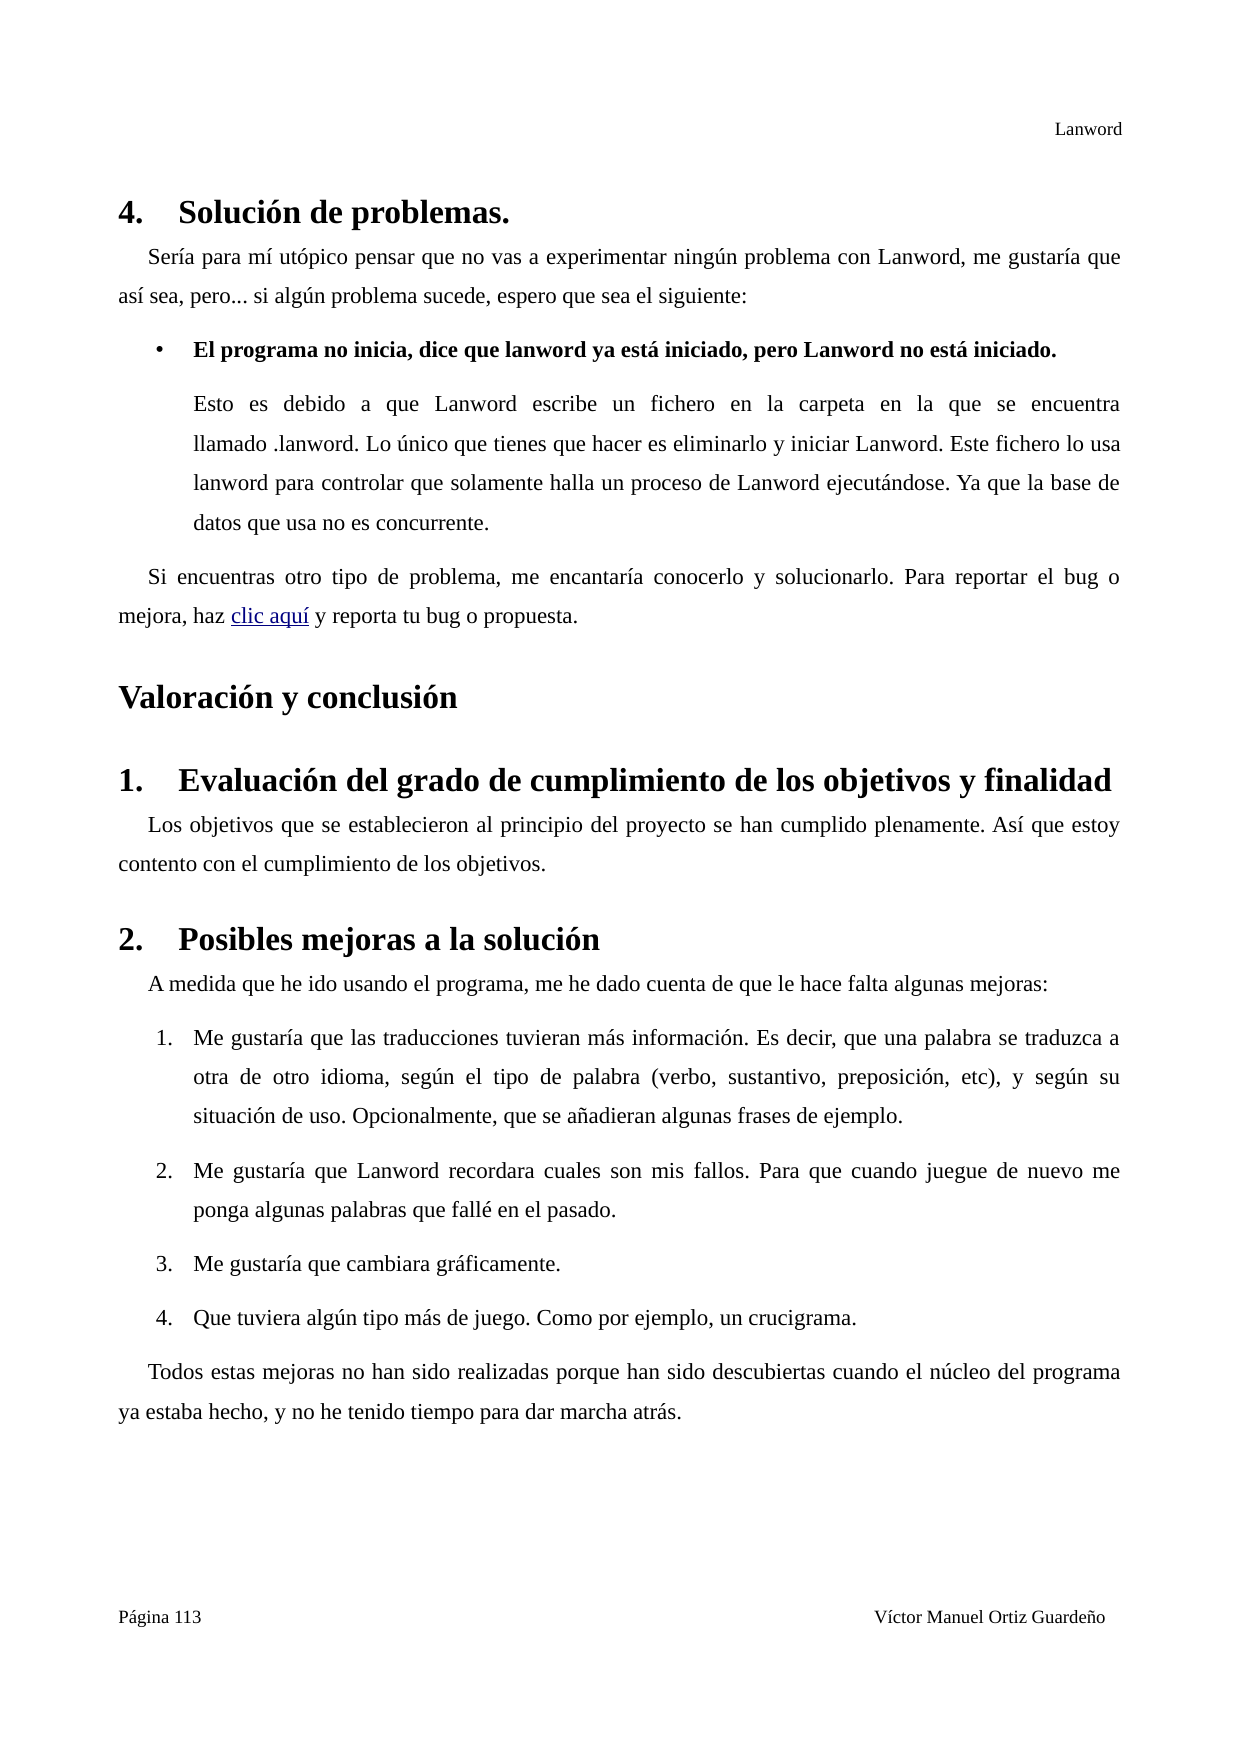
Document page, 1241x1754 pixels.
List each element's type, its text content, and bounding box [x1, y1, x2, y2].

subtitle Solución de problemas. [118, 192, 1122, 230]
list Esto es debido a que Lanword escribe un fichero en la carpeta en la que se encuentra llamado .lanword. Lo único que tienes que hacer es eliminarlo y iniciar Lanword. Este fichero lo usa lanword para controlar que solamente halla un proceso de Lanword ejecutándose. Ya que la base de datos que usa no es concurrente. [156, 390, 1122, 535]
text Si encuentras otro tipo de problema, me encantaría conocerlo y solucionarlo. Para reportar el bug o mejora, haz clic aquí y reporta tu bug o propuesta. [118, 563, 1122, 629]
subtitle Posibles mejoras a la solución [118, 919, 1122, 957]
list Que tuviera algún tipo más de juego. Como por ejemplo, un crucigrama. [156, 1304, 1122, 1331]
text A medida que he ido usando el programa, me he dado cuenta de que le hace falta algunas mejoras: [118, 969, 1122, 996]
subtitle Valoración y conclusión [118, 677, 1122, 716]
subtitle Evaluación del grado de cumplimiento de los objetivos y finalidad [118, 760, 1122, 798]
list El programa no inicia, dice que lanword ya está iniciado, pero Lanword no está iniciado. [156, 336, 1122, 363]
text Los objetivos que se establecieron al principio del proyecto se han cumplido plenamente. Así que estoy contento con el cumplimiento de los objetivos. [118, 811, 1122, 876]
text Todos estas mejoras no han sido realizadas porque han sido descubiertas cuando el núcleo del programa ya estaba hecho, y no he tenido tiempo para dar marcha atrás. [118, 1358, 1122, 1424]
list Me gustaría que Lanword recordara cuales son mis fallos. Para que cuando juegue de nuevo me ponga algunas palabras que fallé en el pasado. [156, 1157, 1122, 1222]
list Me gustaría que cambiara gráficamente. [156, 1250, 1122, 1277]
list Me gustaría que las traducciones tuvieran más información. Es decir, que una palabra se traduzca a otra de otro idioma, según el tipo de palabra (verbo, sustantivo, preposición, etc), y según su situación de uso. Opcionalmente, que se añadieran algunas frases de ejemplo. [156, 1024, 1122, 1129]
